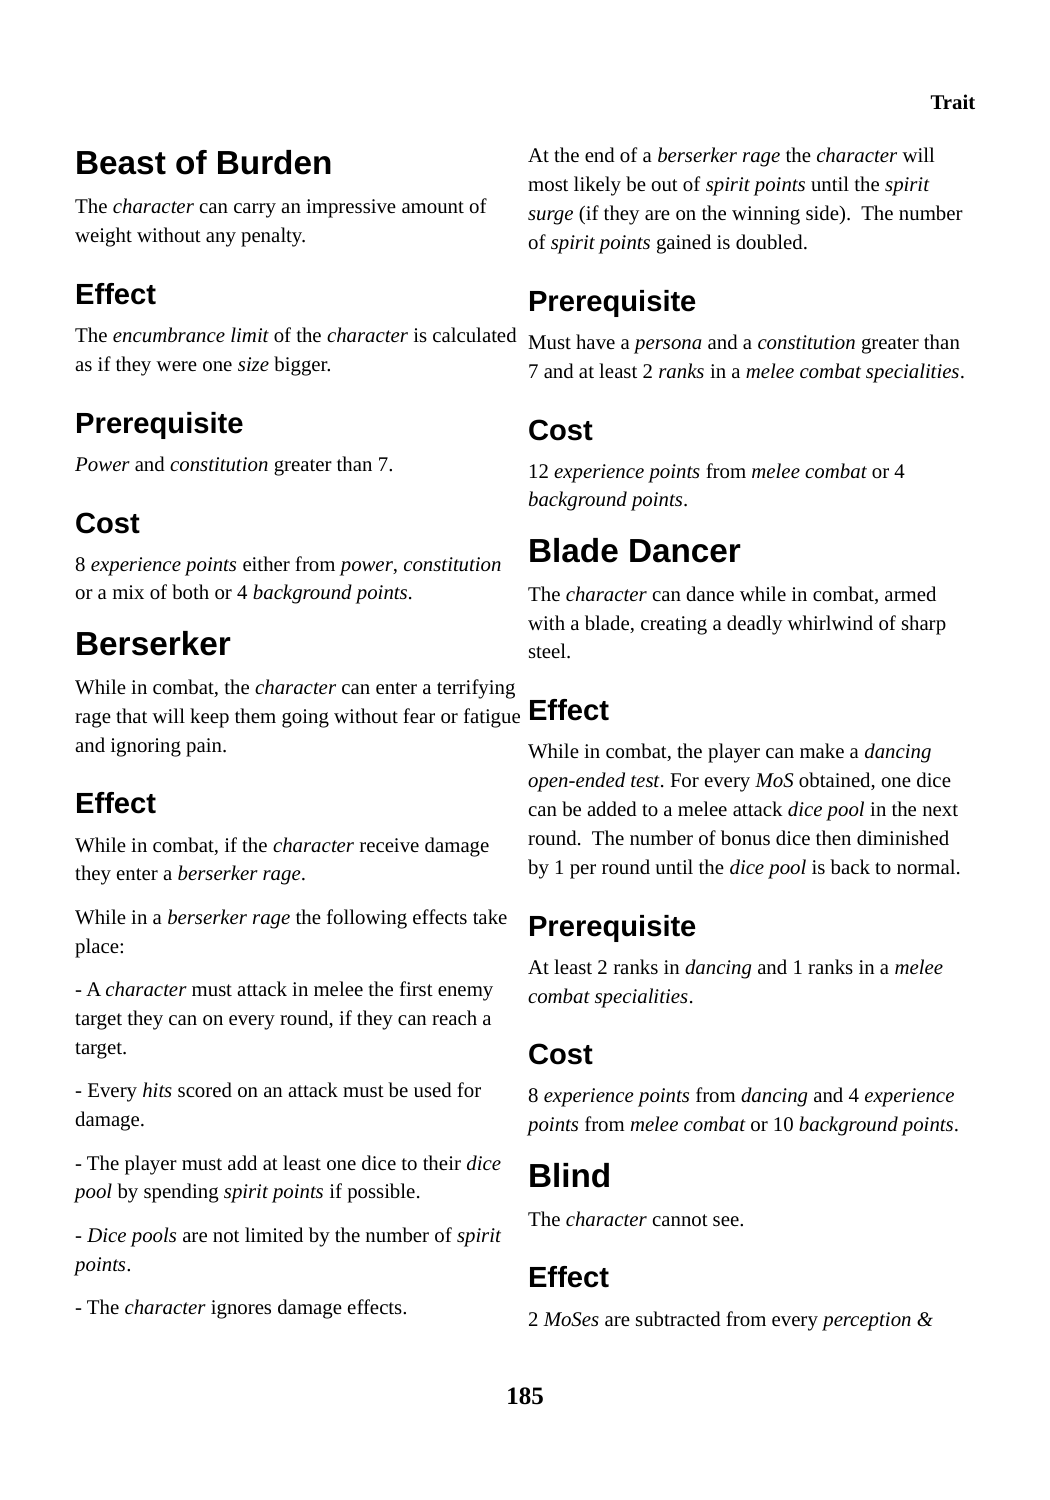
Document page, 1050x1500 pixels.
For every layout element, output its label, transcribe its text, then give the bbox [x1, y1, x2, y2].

subtitle Blind [528, 1156, 975, 1194]
text - A character must attack in melee the first enemy target they can on every round, if they can reach a target. [75, 977, 522, 1059]
subtitle Prerequisite [528, 284, 975, 317]
text While in combat, if the character receive damage they enter a berserker rage. [75, 832, 522, 885]
subtitle Effect [528, 693, 975, 727]
text - Dice pools are not limited by the number of spirit points. [75, 1223, 522, 1276]
text While in combat, the character can enter a terrifying rage that will keep them going without fear or fatigue and ignoring pain. [75, 675, 522, 757]
text 12 experience points from melee combat or 4 background points. [528, 458, 975, 511]
subtitle Prerequisite [528, 909, 975, 942]
text 8 experience points either from power, constitution or a mix of both or 4 background points. [75, 552, 522, 604]
text The character can carry an impressive amount of weight without any penalty. [75, 194, 522, 247]
text While in a berserker rage the following effects take place: [75, 905, 522, 958]
subtitle Beast of Burden [75, 143, 522, 182]
text Power and constitution greater than 7. [75, 452, 522, 476]
text At least 2 ranks in dancing and 1 ranks in a melee combat specialities. [528, 955, 975, 1008]
subtitle Berserker [75, 624, 522, 662]
text - Every hits scored on an attack must be used for damage. [75, 1078, 522, 1131]
subtitle Effect [528, 1261, 975, 1294]
subtitle Blade Dancer [528, 531, 975, 569]
subtitle Cost [528, 1037, 975, 1071]
text The character can dance while in combat, armed with a blade, creating a deadly whirlwind of sharp steel. [528, 582, 975, 663]
text 8 experience points from dancing and 4 experience points from melee combat or 10 background points. [528, 1083, 975, 1136]
text The encumbrance limit of the character is calculated as if they were one size bigger. [75, 323, 522, 376]
text - The character ignores damage effects. [75, 1295, 522, 1319]
subtitle Prerequisite [75, 406, 522, 439]
subtitle Effect [75, 786, 522, 820]
text Must have a persona and a constitution greater than 7 and at least 2 ranks in a melee combat specialities. [528, 330, 975, 383]
text While in combat, the player can make a dancing open-ended test. For every MoS obtained, one dice can be added to a melee attack dice pool in the next round. The number of bonus dice then diminished by 1 per round until the dice pool is back to normal. [528, 739, 975, 879]
subtitle Cost [75, 506, 522, 539]
text The character cannot see. [528, 1207, 975, 1231]
text At the end of a berserker rage the character will most likely be out of spirit points until the spirit surge (if they are on the winning side). The number of spirit points gained is doubled. [528, 143, 975, 254]
text - The player must add at least one dice to their dice pool by spending spirit points if possible. [75, 1151, 522, 1203]
subtitle Cost [528, 412, 975, 446]
text 2 MoSes are subtracted from every perception & [528, 1307, 975, 1331]
subtitle Effect [75, 277, 522, 311]
